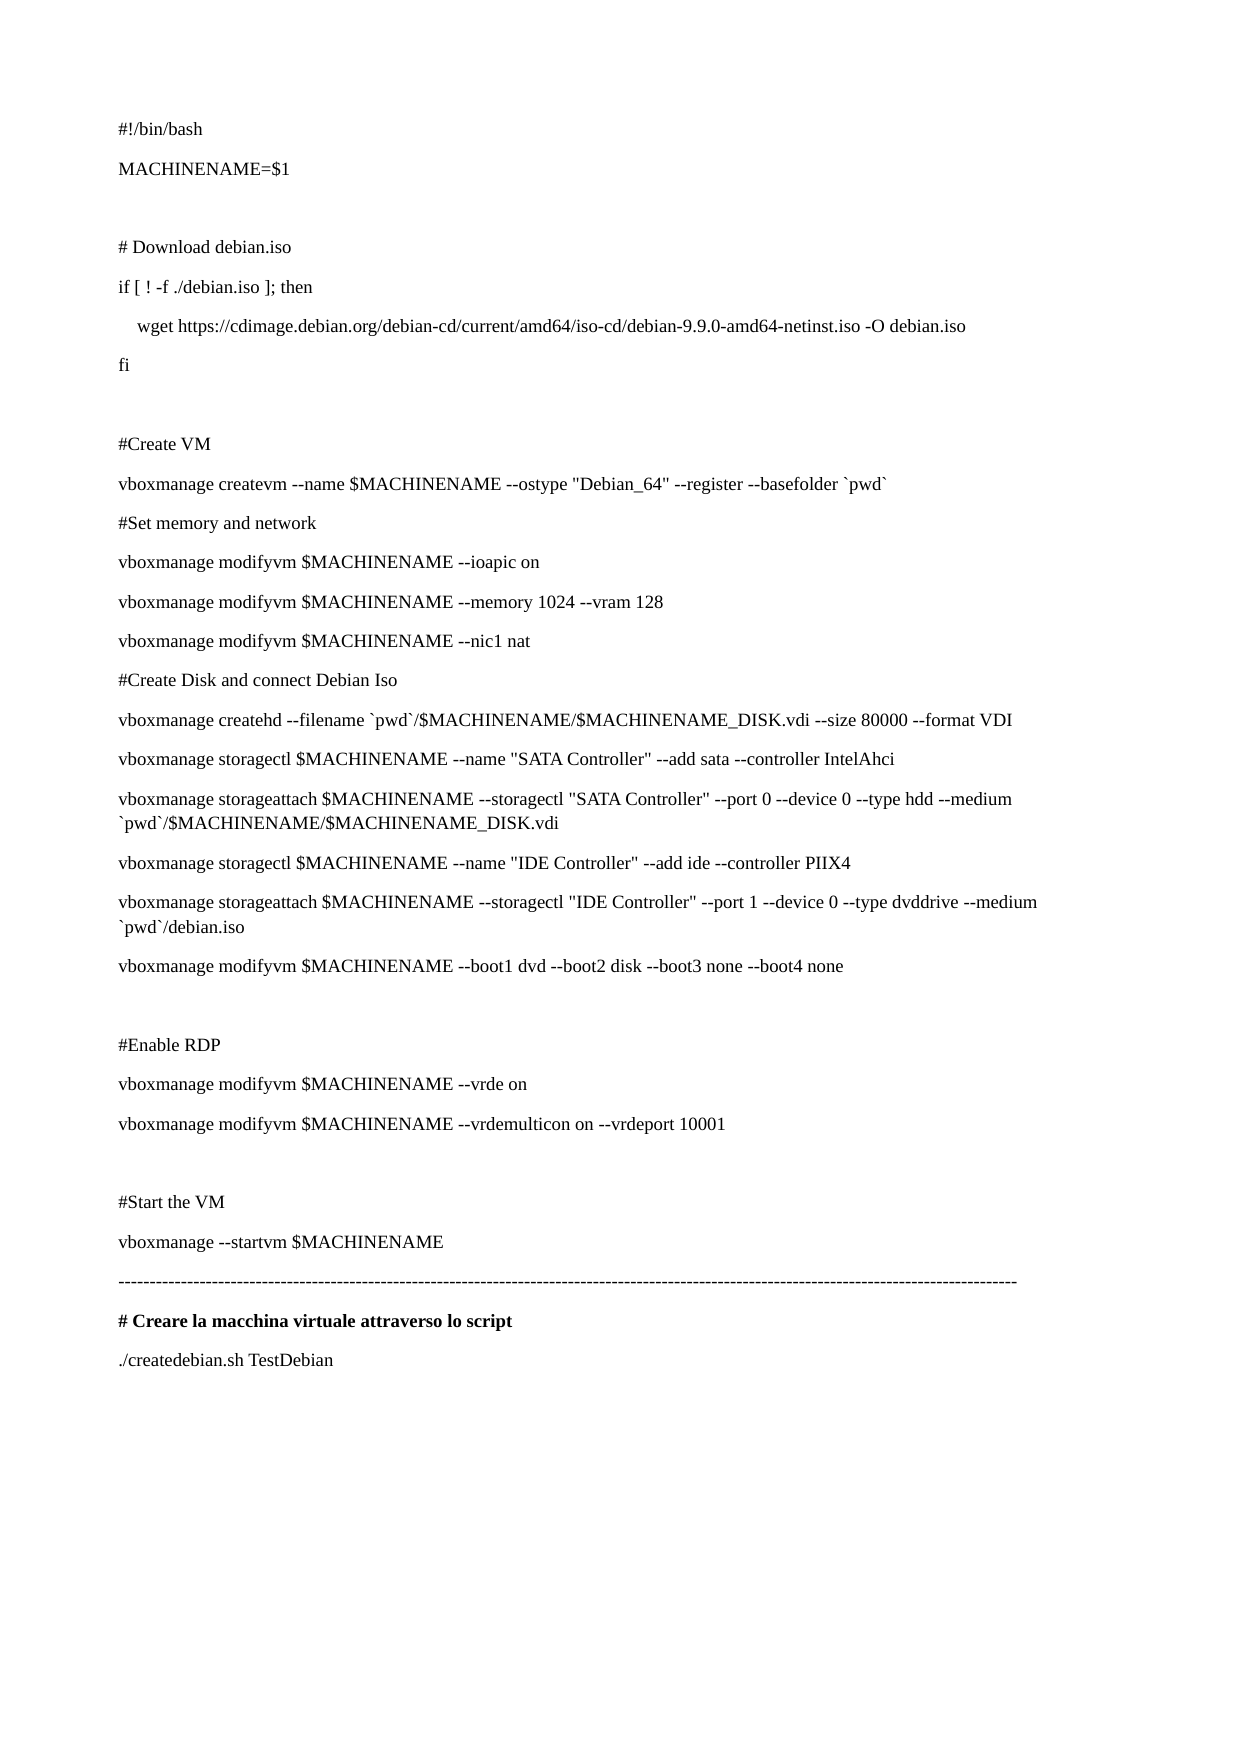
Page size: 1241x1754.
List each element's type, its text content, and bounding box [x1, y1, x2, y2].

text vboxmanage modifyvm $MACHINENAME --ioapic on [118, 551, 1122, 573]
text ------------------------------------------------------------------------------------------------------------------------------------------------ [118, 1270, 1122, 1292]
text MACHINENAME=$1 [118, 157, 1122, 179]
text vboxmanage modifyvm $MACHINENAME --boot1 dvd --boot2 disk --boot3 none --boot4 none [118, 955, 1122, 977]
text ./createdebian.sh TestDebian [118, 1349, 1122, 1371]
text #Start the VM [118, 1191, 1122, 1213]
text vboxmanage storageattach $MACHINENAME --storagectl "IDE Controller" --port 1 --device 0 --type dvddrive --medium `pwd`/debian.iso [118, 891, 1122, 937]
text vboxmanage storageattach $MACHINENAME --storagectl "SATA Controller" --port 0 --device 0 --type hdd --medium `pwd`/$MACHINENAME/$MACHINENAME_DISK.vdi [118, 787, 1122, 834]
text vboxmanage modifyvm $MACHINENAME --vrde on [118, 1073, 1122, 1095]
text if [ ! -f ./debian.iso ]; then [118, 276, 1122, 297]
text #Enable RDP [118, 1034, 1122, 1056]
text vboxmanage modifyvm $MACHINENAME --vrdemulticon on --vrdeport 10001 [118, 1113, 1122, 1134]
text # Download debian.iso [118, 236, 1122, 258]
text wget https://cdimage.debian.org/debian-cd/current/amd64/iso-cd/debian-9.9.0-amd64-netinst.iso -O debian.iso [118, 315, 1122, 337]
text vboxmanage storagectl $MACHINENAME --name "SATA Controller" --add sata --controller IntelAhci [118, 748, 1122, 770]
text #!/bin/bash [118, 118, 1122, 140]
text # Creare la macchina virtuale attraverso lo script [118, 1309, 1122, 1331]
text vboxmanage createhd --filename `pwd`/$MACHINENAME/$MACHINENAME_DISK.vdi --size 80000 --format VDI [118, 709, 1122, 730]
text vboxmanage modifyvm $MACHINENAME --memory 1024 --vram 128 [118, 591, 1122, 612]
text #Set memory and network [118, 512, 1122, 533]
text vboxmanage modifyvm $MACHINENAME --nic1 nat [118, 630, 1122, 652]
text fi [118, 354, 1122, 376]
text vboxmanage --startvm $MACHINENAME [118, 1231, 1122, 1252]
text #Create VM [118, 433, 1122, 455]
text #Create Disk and connect Debian Iso [118, 669, 1122, 691]
text vboxmanage storagectl $MACHINENAME --name "IDE Controller" --add ide --controller PIIX4 [118, 852, 1122, 873]
text vboxmanage createvm --name $MACHINENAME --ostype "Debian_64" --register --basefolder `pwd` [118, 472, 1122, 494]
